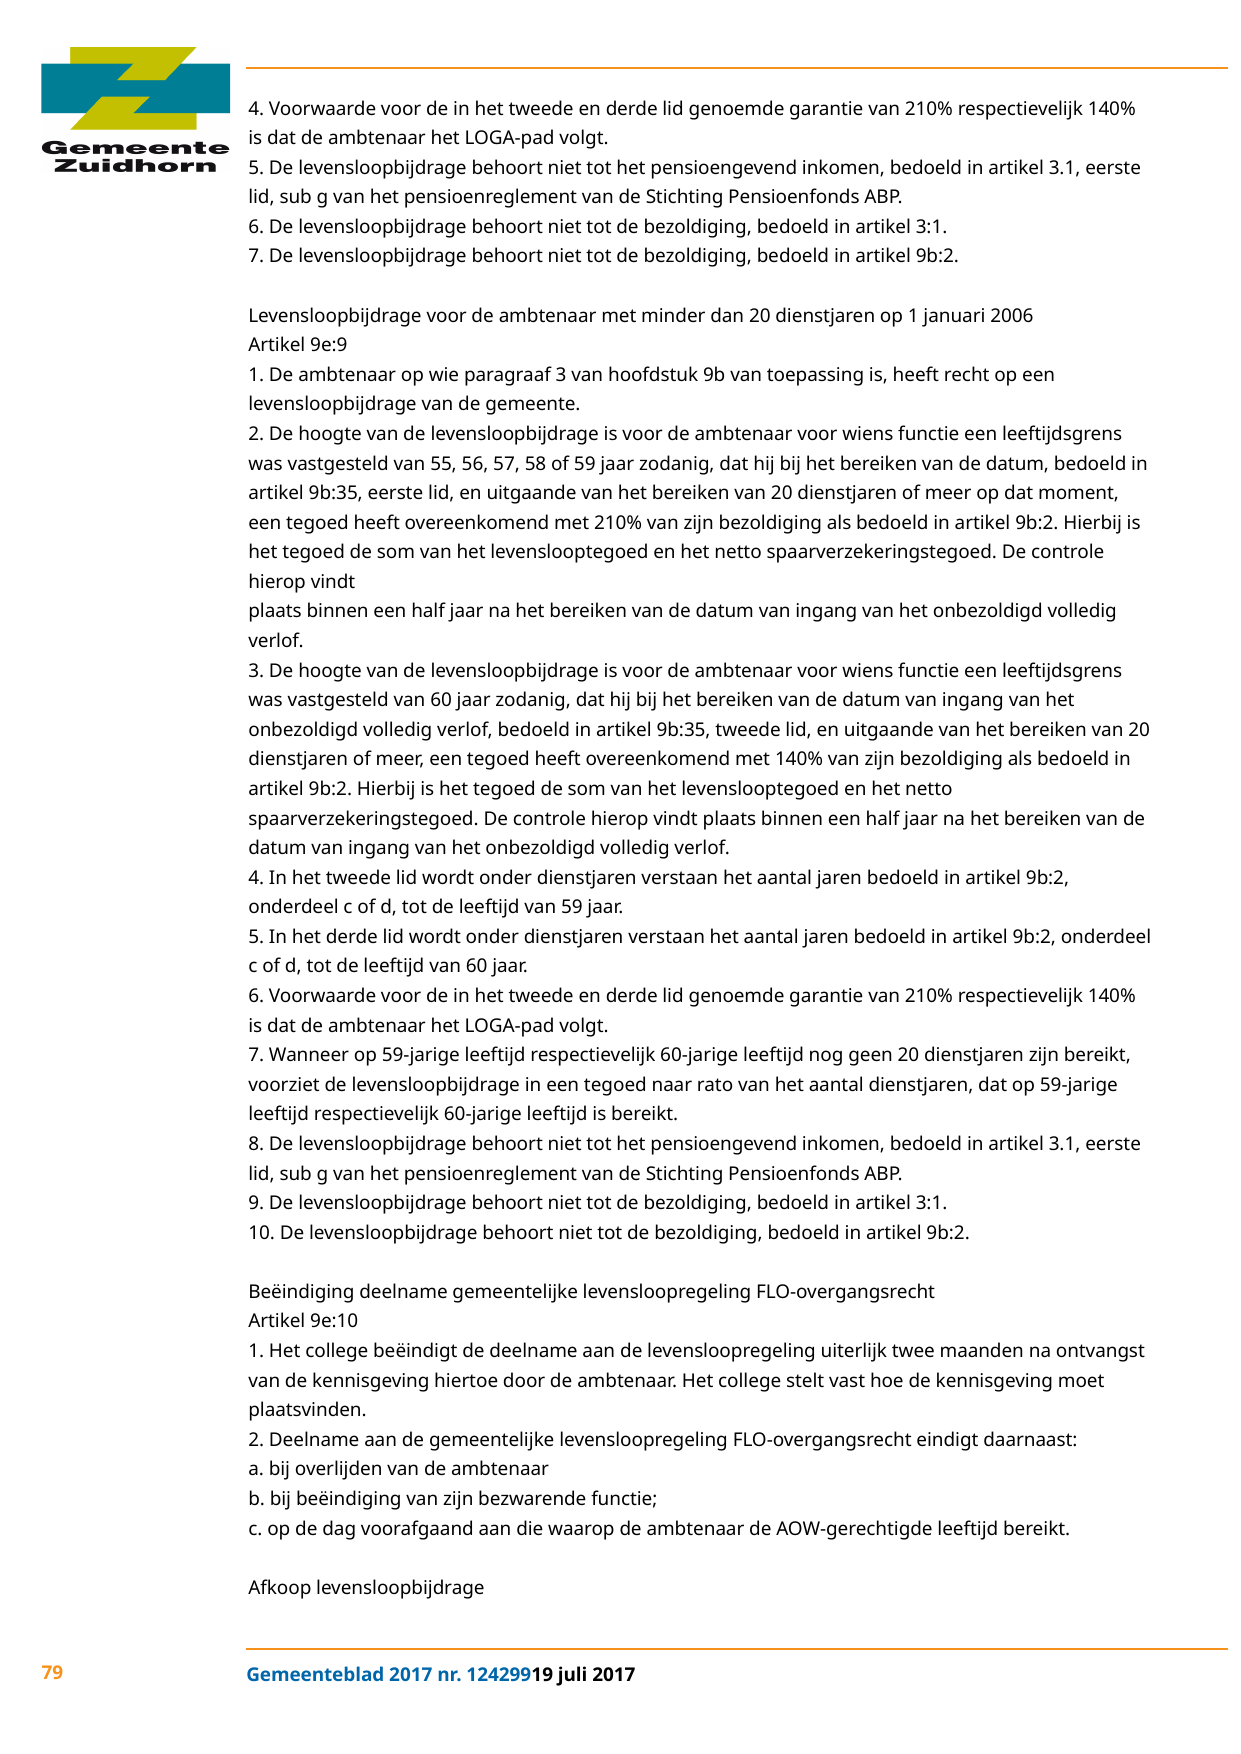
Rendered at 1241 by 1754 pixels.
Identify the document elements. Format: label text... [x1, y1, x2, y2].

text 6. De levensloopbijdrage behoort niet tot de bezoldiging, bedoeld in artikel 3:1. [248, 213, 1152, 239]
text plaats binnen een half jaar na het bereiken van de datum van ingang van het onbezoldigd volledig verlof. [248, 598, 1152, 653]
text 7. De levensloopbijdrage behoort niet tot de bezoldiging, bedoeld in artikel 9b:2. [248, 243, 1152, 268]
text 1. De ambtenaar op wie paragraaf 3 van hoofdstuk 9b van toepassing is, heeft recht op een levensloopbijdrage van de gemeente. [248, 361, 1152, 416]
text Artikel 9e:10 [248, 1308, 1152, 1333]
text 3. De hoogte van de levensloopbijdrage is voor de ambtenaar voor wiens functie een leeftijdsgrens was vastgesteld van 60 jaar zodanig, dat hij bij het bereiken van de datum van ingang van het onbezoldigd volledig verlof, bedoeld in artikel 9b:35, tweede lid, en uitgaande van het bereiken van 20 dienstjaren of meer, een tegoed heeft overeenkomend met 140% van zijn bezoldiging als bedoeld in artikel 9b:2. Hierbij is het tegoed de som van het levenslooptegoed en het netto spaarverzekeringstegoed. De controle hierop vindt plaats binnen een half jaar na het bereiken van de datum van ingang van het onbezoldigd volledig verlof. [248, 657, 1152, 860]
text c. op de dag voorafgaand aan die waarop de ambtenaar de AOW-gerechtigde leeftijd bereikt. [248, 1515, 1152, 1541]
text 1. Het college beëindigt de deelname aan de levensloopregeling uiterlijk twee maanden na ontvangst van de kennisgeving hiertoe door de ambtenaar. Het college stelt vast hoe de kennisgeving moet plaatsvinden. [248, 1337, 1152, 1422]
text 6. Voorwaarde voor de in het tweede en derde lid genoemde garantie van 210% respectievelijk 140% is dat de ambtenaar het LOGA-pad volgt. [248, 982, 1152, 1038]
text 7. Wanneer op 59-jarige leeftijd respectievelijk 60-jarige leeftijd nog geen 20 dienstjaren zijn bereikt, voorziet de levensloopbijdrage in een tegoed naar rato van het aantal dienstjaren, dat op 59-jarige leeftijd respectievelijk 60-jarige leeftijd is bereikt. [248, 1041, 1152, 1126]
text b. bij beëindiging van zijn bezwarende functie; [248, 1485, 1152, 1511]
picture [41, 47, 231, 172]
text 2. De hoogte van de levensloopbijdrage is voor de ambtenaar voor wiens functie een leeftijdsgrens was vastgesteld van 55, 56, 57, 58 of 59 jaar zodanig, dat hij bij het bereiken van de datum, bedoeld in artikel 9b:35, eerste lid, en uitgaande van het bereiken van 20 dienstjaren of meer op dat moment, een tegoed heeft overeenkomend met 210% van zijn bezoldiging als bedoeld in artikel 9b:2. Hierbij is het tegoed de som van het levenslooptegoed en het netto spaarverzekeringstegoed. De controle hierop vindt [248, 420, 1152, 594]
text 9. De levensloopbijdrage behoort niet tot de bezoldiging, bedoeld in artikel 3:1. [248, 1189, 1152, 1215]
text a. bij overlijden van de ambtenaar [248, 1456, 1152, 1481]
text 4. Voorwaarde voor de in het tweede en derde lid genoemde garantie van 210% respectievelijk 140% is dat de ambtenaar het LOGA-pad volgt. [248, 95, 1152, 150]
text 2. Deelname aan de gemeentelijke levensloopregeling FLO-overgangsrecht eindigt daarnaast: [248, 1426, 1152, 1452]
text Beëindiging deelname gemeentelijke levensloopregeling FLO-overgangsrecht [248, 1278, 1152, 1304]
text Levensloopbijdrage voor de ambtenaar met minder dan 20 dienstjaren op 1 januari 2006 [248, 302, 1152, 328]
text 5. In het derde lid wordt onder dienstjaren verstaan het aantal jaren bedoeld in artikel 9b:2, onderdeel c of d, tot de leeftijd van 60 jaar. [248, 923, 1152, 978]
text 8. De levensloopbijdrage behoort niet tot het pensioengevend inkomen, bedoeld in artikel 3.1, eerste lid, sub g van het pensioenreglement van de Stichting Pensioenfonds ABP. [248, 1130, 1152, 1186]
text Afkoop levensloopbijdrage [248, 1574, 1152, 1600]
text Artikel 9e:9 [248, 331, 1152, 357]
text 4. In het tweede lid wordt onder dienstjaren verstaan het aantal jaren bedoeld in artikel 9b:2, onderdeel c of d, tot de leeftijd van 59 jaar. [248, 864, 1152, 919]
text 10. De levensloopbijdrage behoort niet tot de bezoldiging, bedoeld in artikel 9b:2. [248, 1219, 1152, 1245]
text 5. De levensloopbijdrage behoort niet tot het pensioengevend inkomen, bedoeld in artikel 3.1, eerste lid, sub g van het pensioenreglement van de Stichting Pensioenfonds ABP. [248, 154, 1152, 209]
